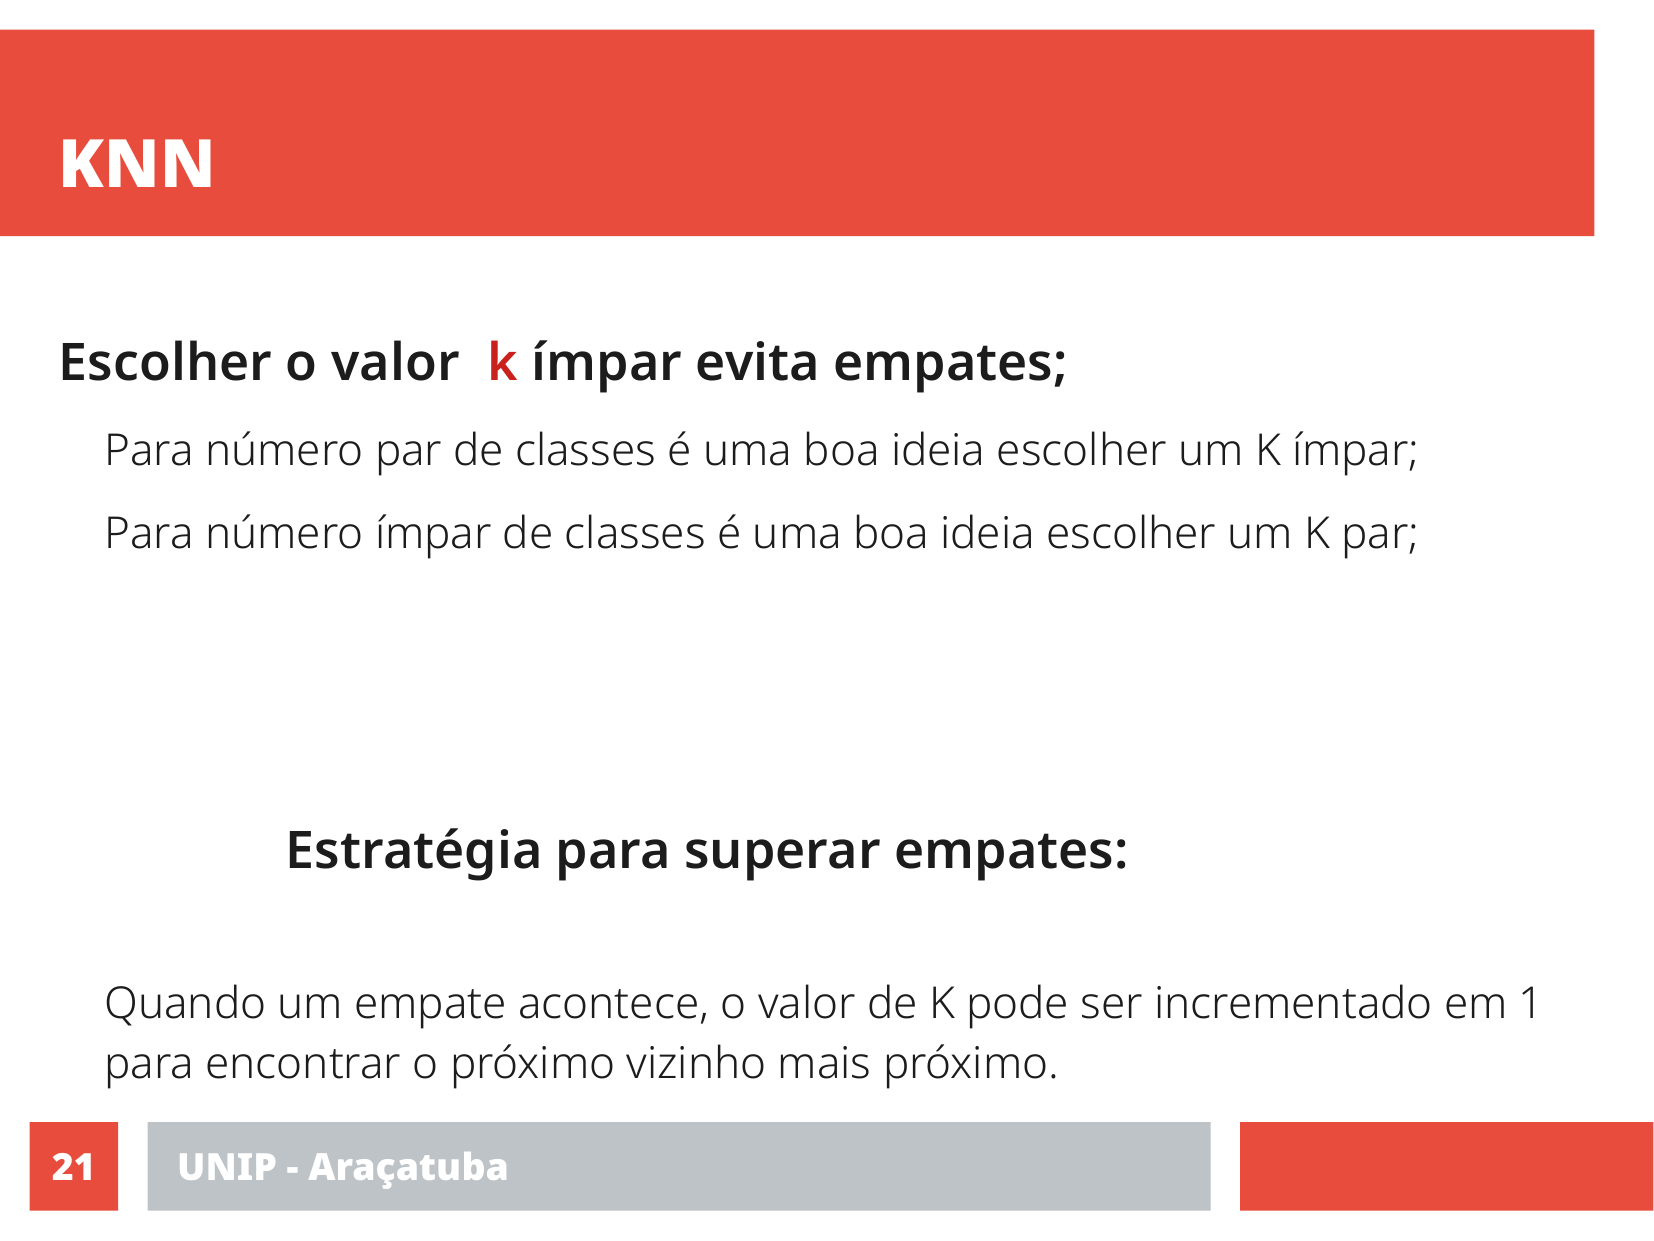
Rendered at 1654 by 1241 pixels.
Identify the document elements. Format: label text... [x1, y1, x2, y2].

list Escolher o valor k ímpar evita empates; Para número par de classes é uma boa ideia escolher um K ímpar; Para número ímpar de classes é uma boa ideia escolher um K par; Estratégia para superar empates: Quando um empate acontece, o valor de K pode ser incrementado em 1 para encontrar o próximo vizinho mais próximo. [59, 324, 1565, 1093]
title KNN [59, 59, 1595, 207]
